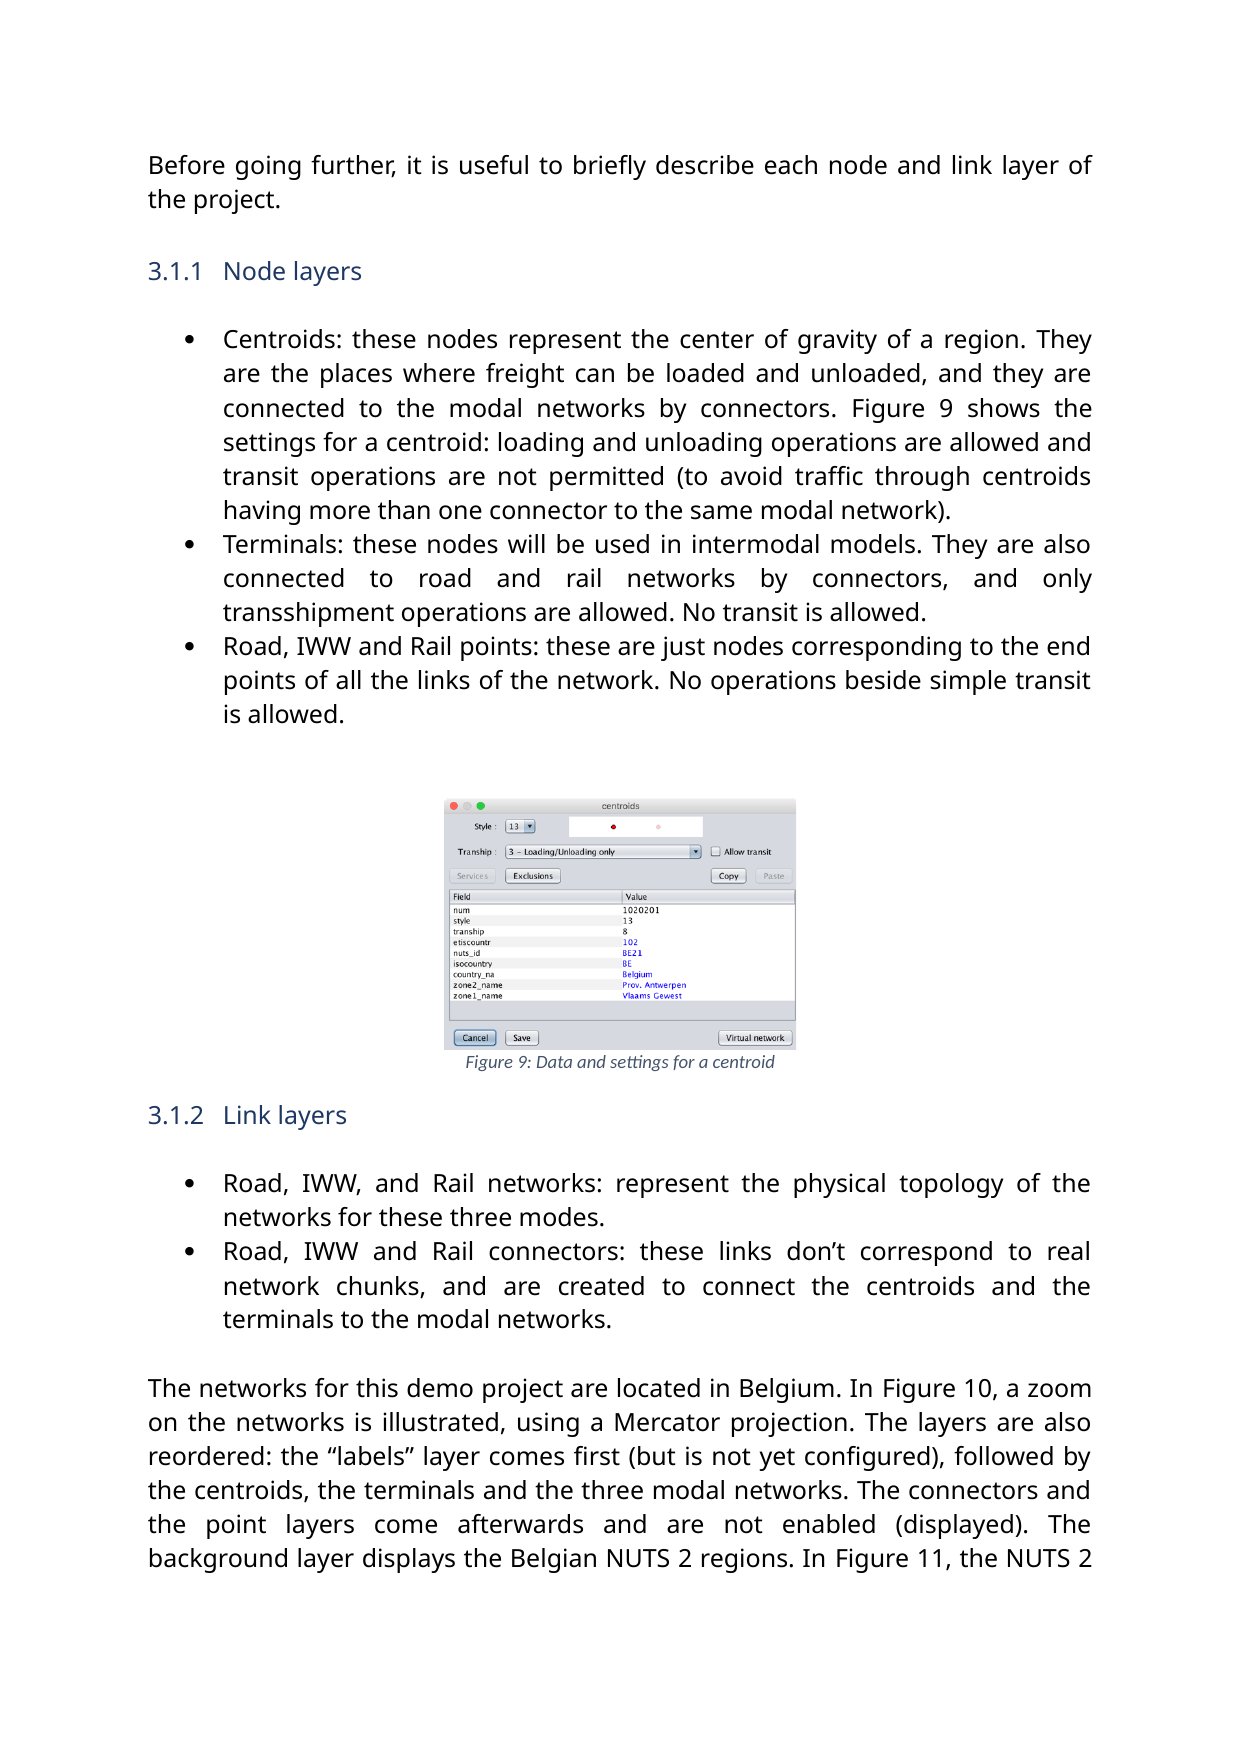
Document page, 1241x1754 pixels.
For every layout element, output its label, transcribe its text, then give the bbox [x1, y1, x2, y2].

list Road, IWW and Rail connectors: these links don’t correspond to real network chunks, and are created to connect the centroids and the terminals to the modal networks. [185, 1234, 1093, 1336]
text Figure 9: Data and settings for a centroid [148, 1050, 1093, 1073]
text The networks for this demo project are located in Belgium. In Figure 10, a zoom on the networks is illustrated, using a Mercator projection. The layers are also reordered: the “labels” layer comes first (but is not yet configured), followed by the centroids, the terminals and the three modal networks. The connectors and the point layers come afterwards and are not enabled (displayed). The background layer displays the Belgian NUTS 2 regions. In Figure 11, the NUTS 2 [148, 1370, 1093, 1575]
text Before going further, it is useful to briefly describe each node and link layer of the project. [148, 148, 1093, 216]
subtitle Link layers [148, 1098, 1093, 1132]
list Centroids: these nodes represent the center of gravity of a region. They are the places where freight can be loaded and unloaded, and they are connected to the modal networks by connectors. Figure 9 shows the settings for a centroid: loading and unloading operations are allowed and transit operations are not permitted (to avoid traffic through centroids having more than one connector to the same modal network). [185, 322, 1093, 526]
list Terminals: these nodes will be used in intermodal models. They are also connected to road and rail networks by connectors, and only transshipment operations are allowed. No transit is allowed. [185, 526, 1093, 629]
list Road, IWW, and Rail networks: represent the physical topology of the networks for these three modes. [185, 1166, 1093, 1234]
subtitle Node layers [148, 254, 1093, 288]
picture [444, 798, 797, 1050]
list Road, IWW and Rail points: these are just nodes corresponding to the end points of all the links of the network. No operations beside simple transit is allowed. [185, 629, 1093, 731]
